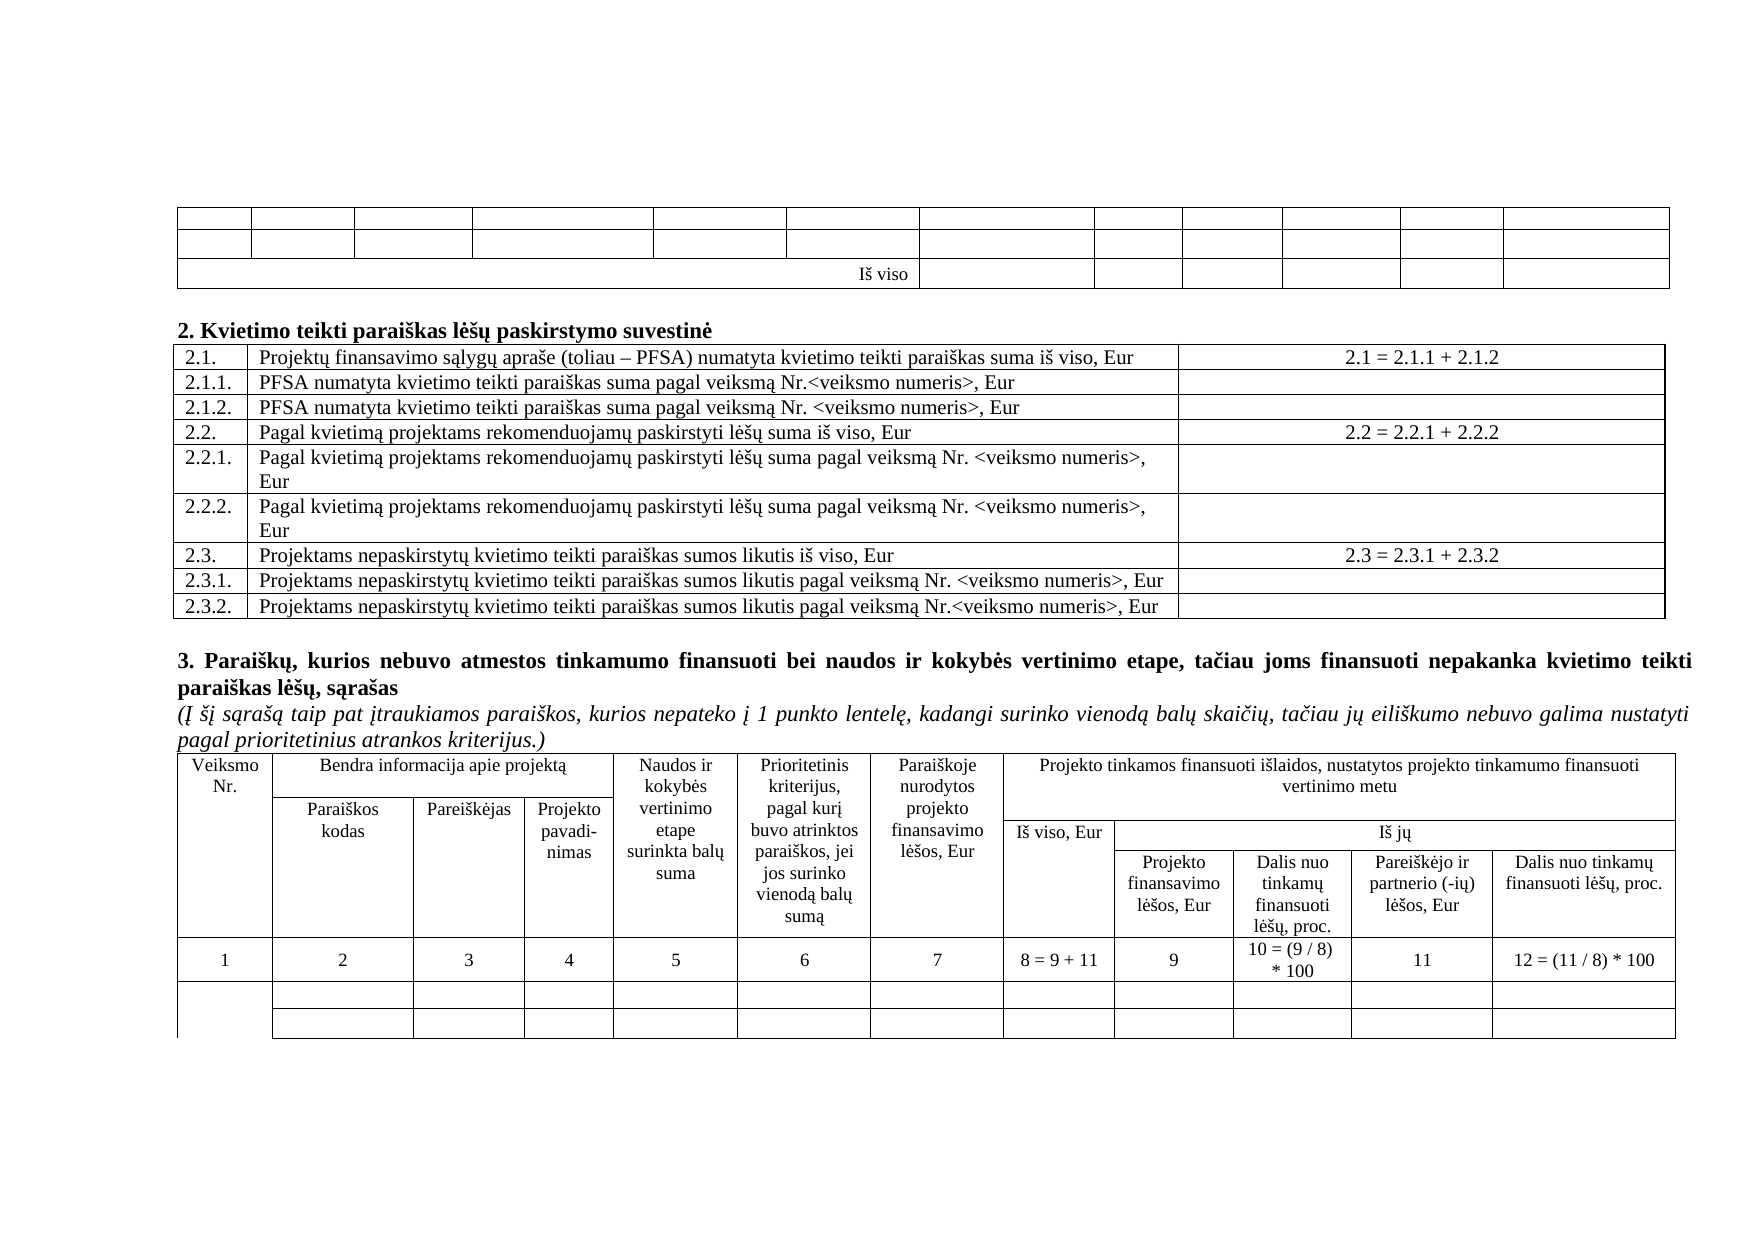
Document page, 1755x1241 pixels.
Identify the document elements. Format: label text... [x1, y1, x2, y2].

table_cell [1179, 569, 1664, 592]
table_cell [1504, 230, 1669, 258]
table_header Projekto tinkamos finansuoti išlaidos, nustatytos projekto tinkamumo finansuoti vertinimo metu [1004, 754, 1675, 797]
table_cell [1504, 208, 1669, 229]
table_cell [920, 208, 1094, 229]
table_cell 2.2. [174, 420, 247, 444]
table_cell 2.2 = 2.2.1 + 2.2.2 [1179, 420, 1664, 444]
table_cell [1183, 230, 1282, 258]
table_cell [920, 230, 1094, 258]
table_cell [178, 230, 251, 258]
table_cell [252, 208, 354, 229]
table_cell [1352, 1009, 1492, 1038]
table_cell [614, 1009, 737, 1038]
table_cell 2.1.2. [174, 395, 247, 419]
text 3. Paraiškų, kurios nebuvo atmestos tinkamumo finansuoti bei naudos ir kokybės vertinimo etape, tačiau joms finansuoti nepakanka kvietimo teikti paraiškas lėšų, sąrašas [177, 647, 1695, 700]
table_cell [1095, 208, 1182, 229]
table_cell [738, 1009, 870, 1038]
table_cell [1234, 982, 1351, 1008]
table_cell [614, 982, 737, 1008]
table_header Bendra informacija apie projektą [273, 754, 613, 797]
table_cell [1095, 259, 1182, 287]
table_cell 2.3. [174, 543, 247, 567]
table_cell 8 = 9 + 11 [1004, 938, 1114, 981]
table_cell [738, 982, 870, 1008]
table_cell [473, 230, 653, 258]
table_cell 6 [738, 938, 870, 981]
table_cell 4 [525, 938, 613, 981]
table_cell 2.2.1. [174, 445, 247, 493]
table_cell 5 [614, 938, 737, 981]
table_cell [1179, 494, 1664, 542]
table_cell [355, 208, 472, 229]
table_cell [920, 259, 1094, 287]
table_cell [1283, 259, 1400, 287]
table_cell [1179, 395, 1664, 419]
table_cell Projektams nepaskirstytų kvietimo teikti paraiškas sumos likutis iš viso, Eur [248, 543, 1178, 567]
table_cell [414, 1009, 524, 1038]
text (Į šį sąrašą taip pat įtraukiamos paraiškos, kurios nepateko į 1 punkto lentelę, kadangi surinko vienodą balų skaičių, tačiau jų eiliškumo nebuvo galima nustatyti pagal prioritetinius atrankos kriterijus.) [177, 700, 1695, 753]
text 2. Kvietimo teikti paraiškas lėšų paskirstymo suvestinė [177, 317, 1695, 343]
table_cell Paraiškos kodas [273, 798, 413, 937]
table_cell [1004, 797, 1675, 819]
table_cell [473, 208, 653, 229]
table_cell [178, 982, 272, 1038]
table_cell [787, 208, 919, 229]
table_cell 2.3.2. [174, 594, 247, 618]
table_cell Pareiškėjo ir partnerio (-ių) lėšos, Eur [1352, 851, 1492, 937]
table_cell 2.1.1. [174, 370, 247, 394]
table_cell PFSA numatyta kvietimo teikti paraiškas suma pagal veiksmą Nr.<veiksmo numeris>, Eur [248, 370, 1178, 394]
table_cell [178, 208, 251, 229]
table_cell 2.3 = 2.3.1 + 2.3.2 [1179, 543, 1664, 567]
table_cell [1183, 208, 1282, 229]
table_header Paraiškoje nurodytos projekto finansavimo lėšos, Eur [871, 754, 1003, 937]
table_cell [871, 1009, 1003, 1038]
table_cell 12 = (11 / 8) * 100 [1493, 938, 1675, 981]
table_cell [1493, 982, 1675, 1008]
table_cell Iš jų [1115, 821, 1675, 849]
table_cell 7 [871, 938, 1003, 981]
table_cell Dalis nuo tinkamų finansuoti lėšų, proc. [1234, 851, 1351, 937]
table_cell [1352, 982, 1492, 1008]
table_cell PFSA numatyta kvietimo teikti paraiškas suma pagal veiksmą Nr. <veiksmo numeris>, Eur [248, 395, 1178, 419]
table_cell 10 = (9 / 8) * 100 [1234, 938, 1351, 981]
table_cell 2.2.2. [174, 494, 247, 542]
table_cell [1183, 259, 1282, 287]
table_cell [273, 1009, 413, 1038]
table_cell [787, 230, 919, 258]
table_cell Iš viso [178, 259, 919, 287]
table_header 2.1 = 2.1.1 + 2.1.2 [1179, 345, 1664, 369]
table_cell [1493, 1009, 1675, 1038]
table_header Prioritetinis kriterijus, pagal kurį buvo atrinktos paraiškos, jei jos surinko vienodą balų sumą [738, 754, 870, 937]
table_cell [1401, 259, 1503, 287]
table_cell 3 [414, 938, 524, 981]
table_cell 2 [273, 938, 413, 981]
table_cell Projektams nepaskirstytų kvietimo teikti paraiškas sumos likutis pagal veiksmą Nr. <veiksmo numeris>, Eur [248, 569, 1178, 592]
table_cell 11 [1352, 938, 1492, 981]
table_header Projektų finansavimo sąlygų apraše (toliau – PFSA) numatyta kvietimo teikti paraiškas suma iš viso, Eur [248, 345, 1178, 369]
table_cell [1504, 259, 1669, 287]
table_cell Projekto pavadi-nimas [525, 798, 613, 937]
table_cell 9 [1115, 938, 1233, 981]
table_cell [273, 982, 413, 1008]
table_cell [1179, 445, 1664, 493]
table_cell [1234, 1009, 1351, 1038]
table_cell Pagal kvietimą projektams rekomenduojamų paskirstyti lėšų suma iš viso, Eur [248, 420, 1178, 444]
table_cell Pagal kvietimą projektams rekomenduojamų paskirstyti lėšų suma pagal veiksmą Nr. <veiksmo numeris>, Eur [248, 494, 1178, 542]
table_cell [1179, 594, 1664, 618]
table_cell [355, 230, 472, 258]
table_cell Projektams nepaskirstytų kvietimo teikti paraiškas sumos likutis pagal veiksmą Nr.<veiksmo numeris>, Eur [248, 594, 1178, 618]
table_cell [654, 208, 786, 229]
table_cell [1095, 230, 1182, 258]
table_cell [1401, 208, 1503, 229]
table_header 2.1. [174, 345, 247, 369]
table_cell 1 [178, 938, 272, 981]
table_cell Pagal kvietimą projektams rekomenduojamų paskirstyti lėšų suma pagal veiksmą Nr. <veiksmo numeris>, Eur [248, 445, 1178, 493]
table_cell [1115, 1009, 1233, 1038]
table_cell [1401, 230, 1503, 258]
table_cell [1283, 208, 1400, 229]
table_cell Projekto finansavimo lėšos, Eur [1115, 851, 1233, 937]
table_header Naudos ir kokybės vertinimo etape surinkta balų suma [614, 754, 737, 937]
table_cell 2.3.1. [174, 569, 247, 592]
table_cell [252, 230, 354, 258]
table_cell Dalis nuo tinkamų finansuoti lėšų, proc. [1493, 851, 1675, 937]
table_cell [1004, 1009, 1114, 1038]
table_cell [654, 230, 786, 258]
table_cell Iš viso, Eur [1004, 821, 1114, 937]
table_cell [1004, 982, 1114, 1008]
table_cell [525, 982, 613, 1008]
table_header Veiksmo Nr. [178, 754, 272, 937]
table_cell [525, 1009, 613, 1038]
table_cell [1115, 982, 1233, 1008]
table_cell [1179, 370, 1664, 394]
table_cell Pareiškėjas [414, 798, 524, 937]
table_cell [414, 982, 524, 1008]
table_cell [871, 982, 1003, 1008]
table_cell [1283, 230, 1400, 258]
